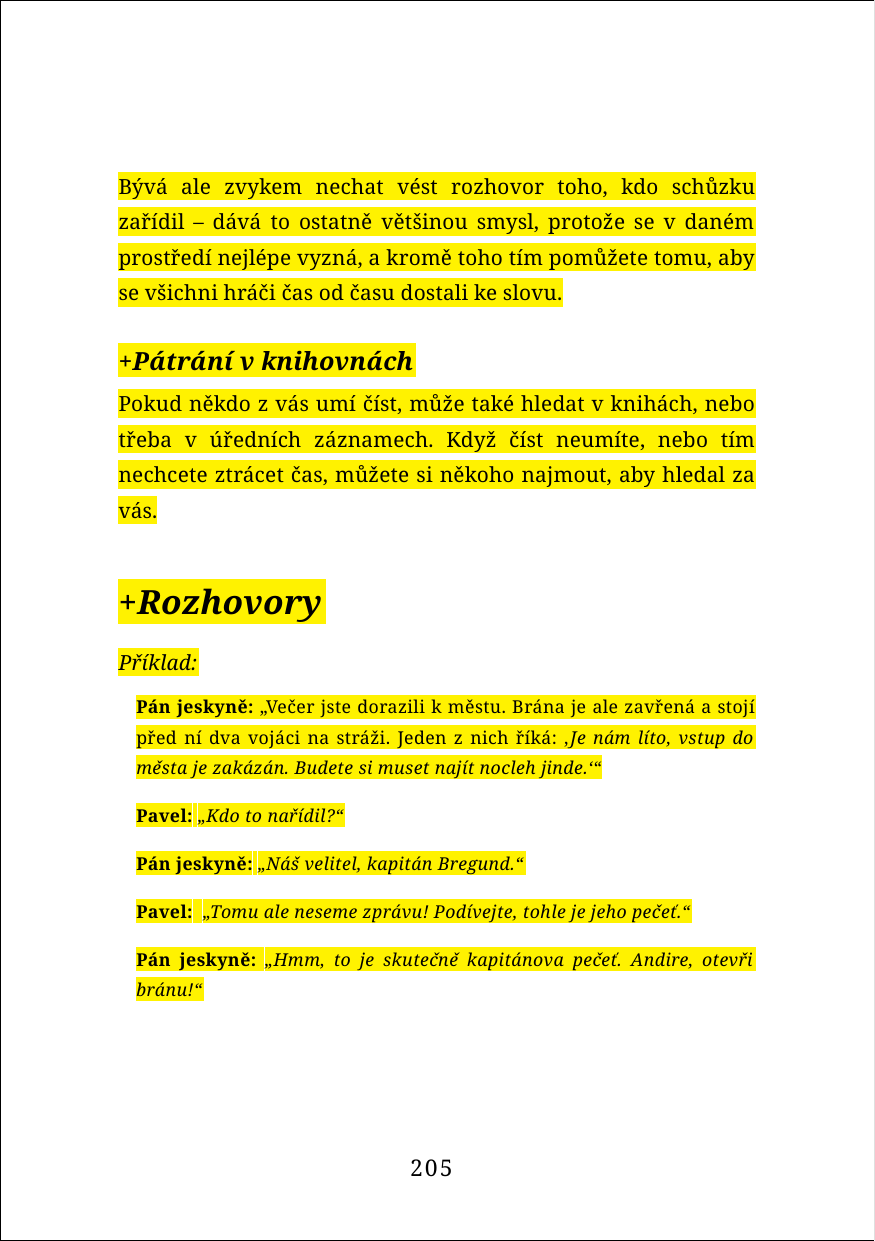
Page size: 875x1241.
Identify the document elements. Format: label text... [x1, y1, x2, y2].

text Pavel: „Kdo to nařídil?“ [136, 803, 756, 827]
text Příklad: [118, 648, 756, 676]
subtitle +Rozhovory [118, 578, 756, 624]
text Pavel: „Tomu ale neseme zprávu! Podívejte, tohle je jeho pečeť.“ [136, 899, 756, 923]
subtitle +Pátrání v knihovnách [118, 343, 756, 377]
text Pán jeskyně: „Náš velitel, kapitán Bregund.“ [136, 851, 756, 875]
text Bývá ale zvykem nechat vést rozhovor toho, kdo schůzku zařídil – dává to ostatně většinou smysl, protože se v daném prostředí nejlépe vyzná, a kromě toho tím pomůžete tomu, aby se všichni hráči čas od času dostali ke slovu. [118, 172, 756, 307]
text Pán jeskyně: „Večer jste dorazili k městu. Brána je ale zavřená a stojí před ní dva vojáci na stráži. Jeden z nich říká: ‚Je nám líto, vstup do města je zakázán. Budete si muset najít nocleh jinde.‘“ [136, 695, 756, 779]
text Pokud někdo z vás umí číst, může také hledat v knihách, nebo třeba v úředních záznamech. Když číst neumíte, nebo tím nechcete ztrácet čas, můžete si někoho najmout, aby hledal za vás. [118, 389, 756, 524]
text Pán jeskyně: „Hmm, to je skutečně kapitánova pečeť. Andire, otevři bránu!“ [136, 947, 756, 1001]
